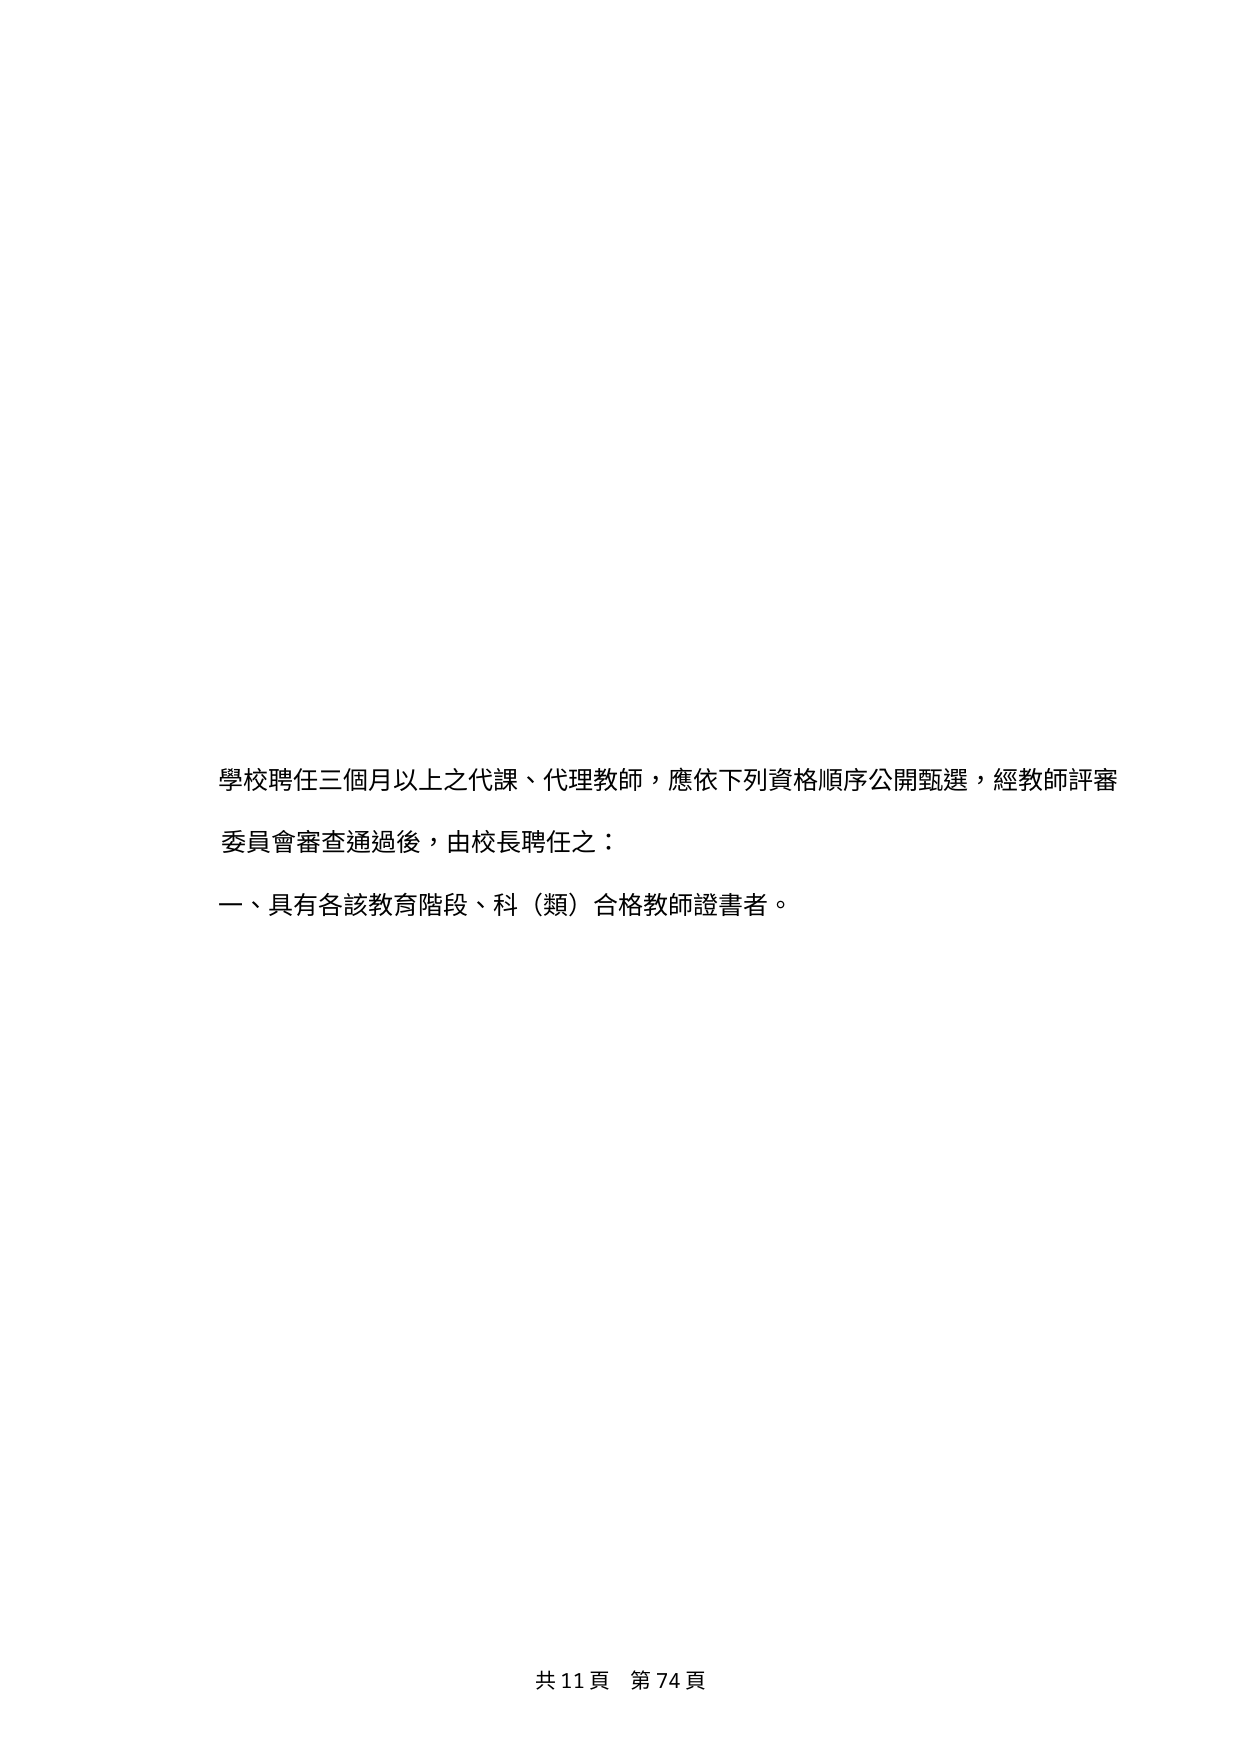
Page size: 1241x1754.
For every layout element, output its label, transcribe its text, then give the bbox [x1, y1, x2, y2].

text 一、具有各該教育階段、科（類）合格教師證書者。 [218, 862, 1122, 924]
text 學校聘任三個月以上之代課、代理教師，應依下列資格順序公開甄選，經教師評審委員會審查通過後，由校長聘任之： [218, 737, 1122, 862]
